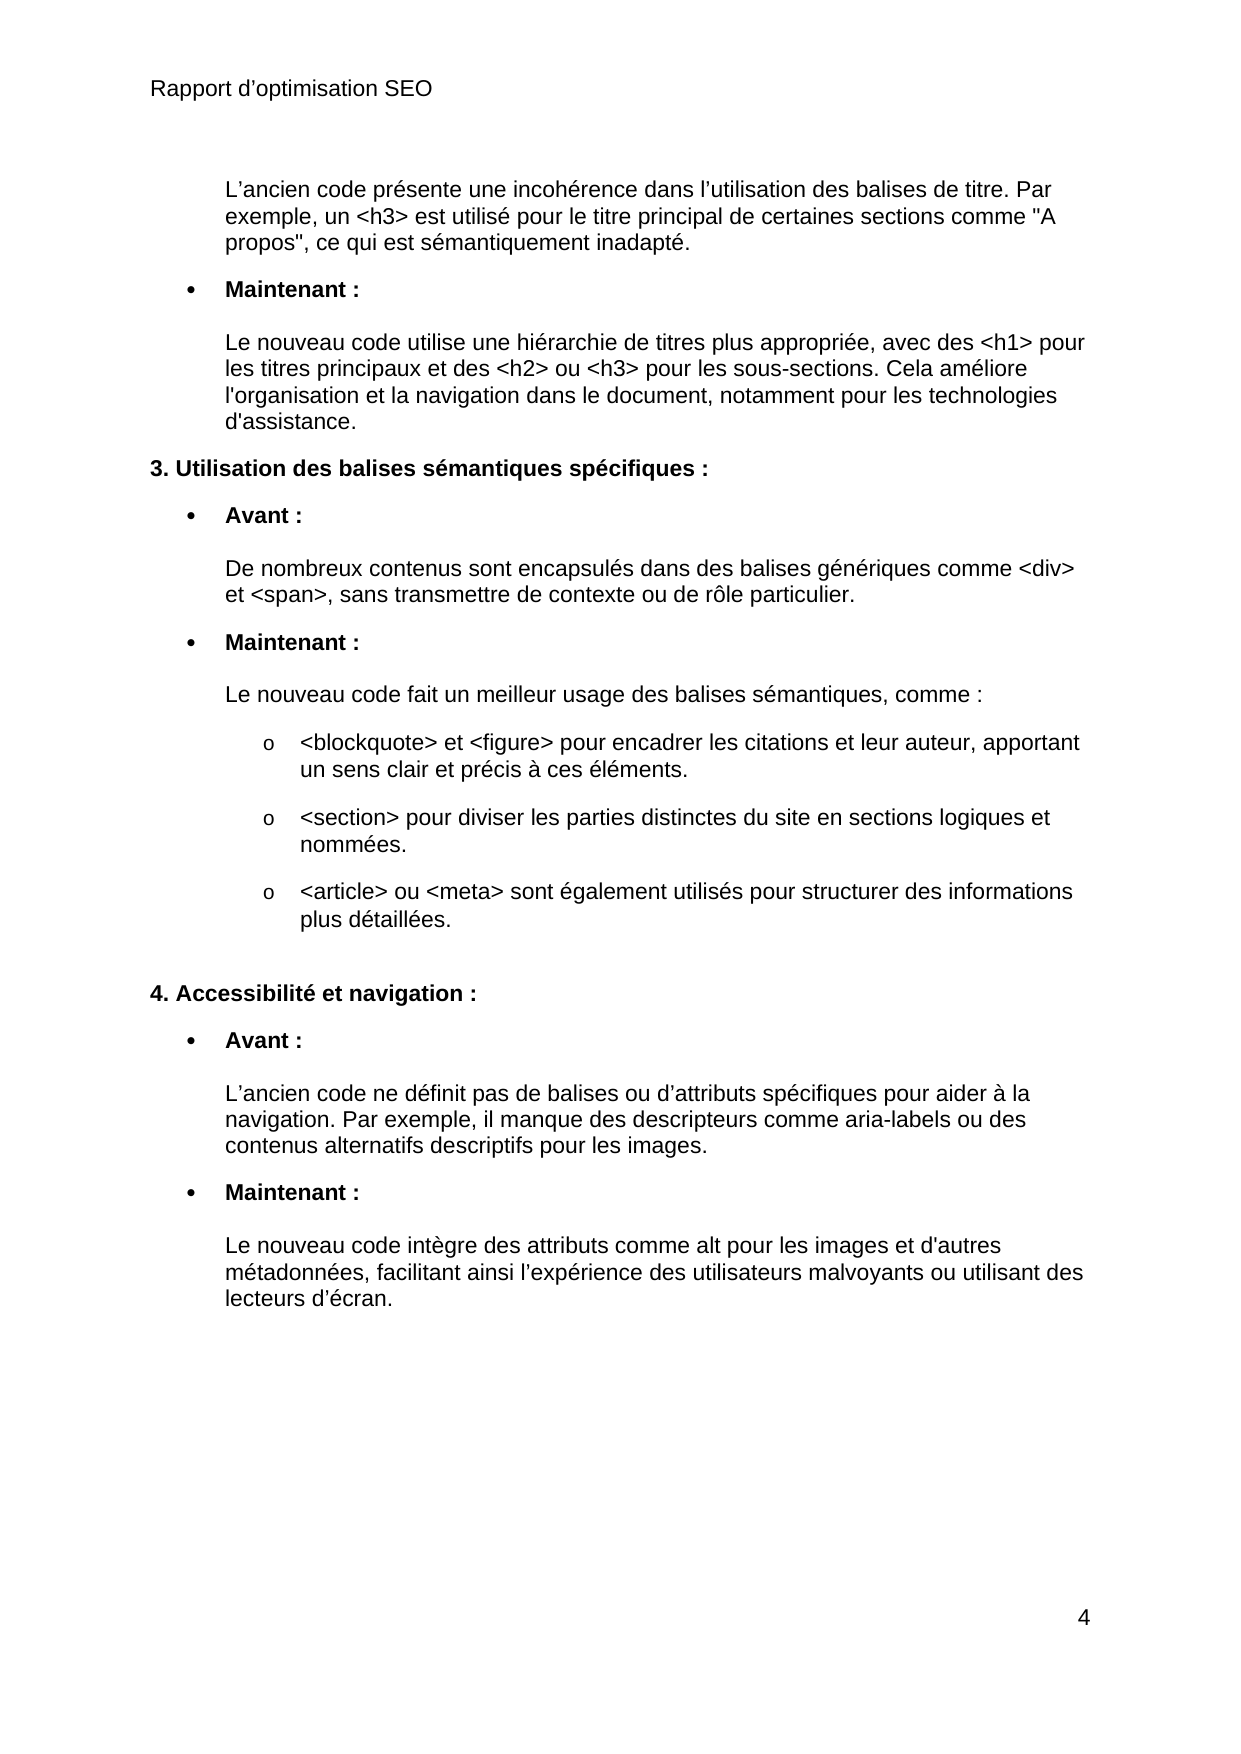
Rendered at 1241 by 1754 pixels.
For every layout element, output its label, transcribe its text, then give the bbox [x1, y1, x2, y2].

list Avant : [187, 1027, 1090, 1053]
list Avant : [187, 502, 1090, 529]
text 4. Accessibilité et navigation : [150, 979, 1090, 1006]
text L’ancien code ne définit pas de balises ou d’attributs spécifiques pour aider à la navigation. Par exemple, il manque des descripteurs comme aria-labels ou des contenus alternatifs descriptifs pour les images. [225, 1053, 1090, 1158]
text Le nouveau code fait un meilleur usage des balises sémantiques, comme : [225, 655, 1090, 708]
text Le nouveau code utilise une hiérarchie de titres plus appropriée, avec des <h1> pour les titres principaux et des <h2> ou <h3> pour les sous-sections. Cela améliore l'organisation et la navigation dans le document, notamment pour les technologies d'assistance. [225, 303, 1090, 434]
list Maintenant : [187, 276, 1090, 303]
list Maintenant : [187, 629, 1090, 655]
text De nombreux contenus sont encapsulés dans des balises génériques comme <div> et <span>, sans transmettre de contexte ou de rôle particulier. [225, 529, 1090, 608]
text L’ancien code présente une incohérence dans l’utilisation des balises de titre. Par exemple, un <h3> est utilisé pour le titre principal de certaines sections comme "A propos", ce qui est sémantiquement inadapté. [225, 150, 1090, 255]
list <article> ou <meta> sont également utilisés pour structurer des informations plus détaillées. [262, 878, 1090, 932]
text 3. Utilisation des balises sémantiques spécifiques : [150, 455, 1090, 482]
text Le nouveau code intègre des attributs comme alt pour les images et d'autres métadonnées, facilitant ainsi l’expérience des utilisateurs malvoyants ou utilisant des lecteurs d’écran. [225, 1206, 1090, 1311]
list <blockquote> et <figure> pour encadrer les citations et leur auteur, apportant un sens clair et précis à ces éléments. [262, 728, 1090, 783]
list Maintenant : [187, 1179, 1090, 1206]
list <section> pour diviser les parties distinctes du site en sections logiques et nommées. [262, 803, 1090, 857]
